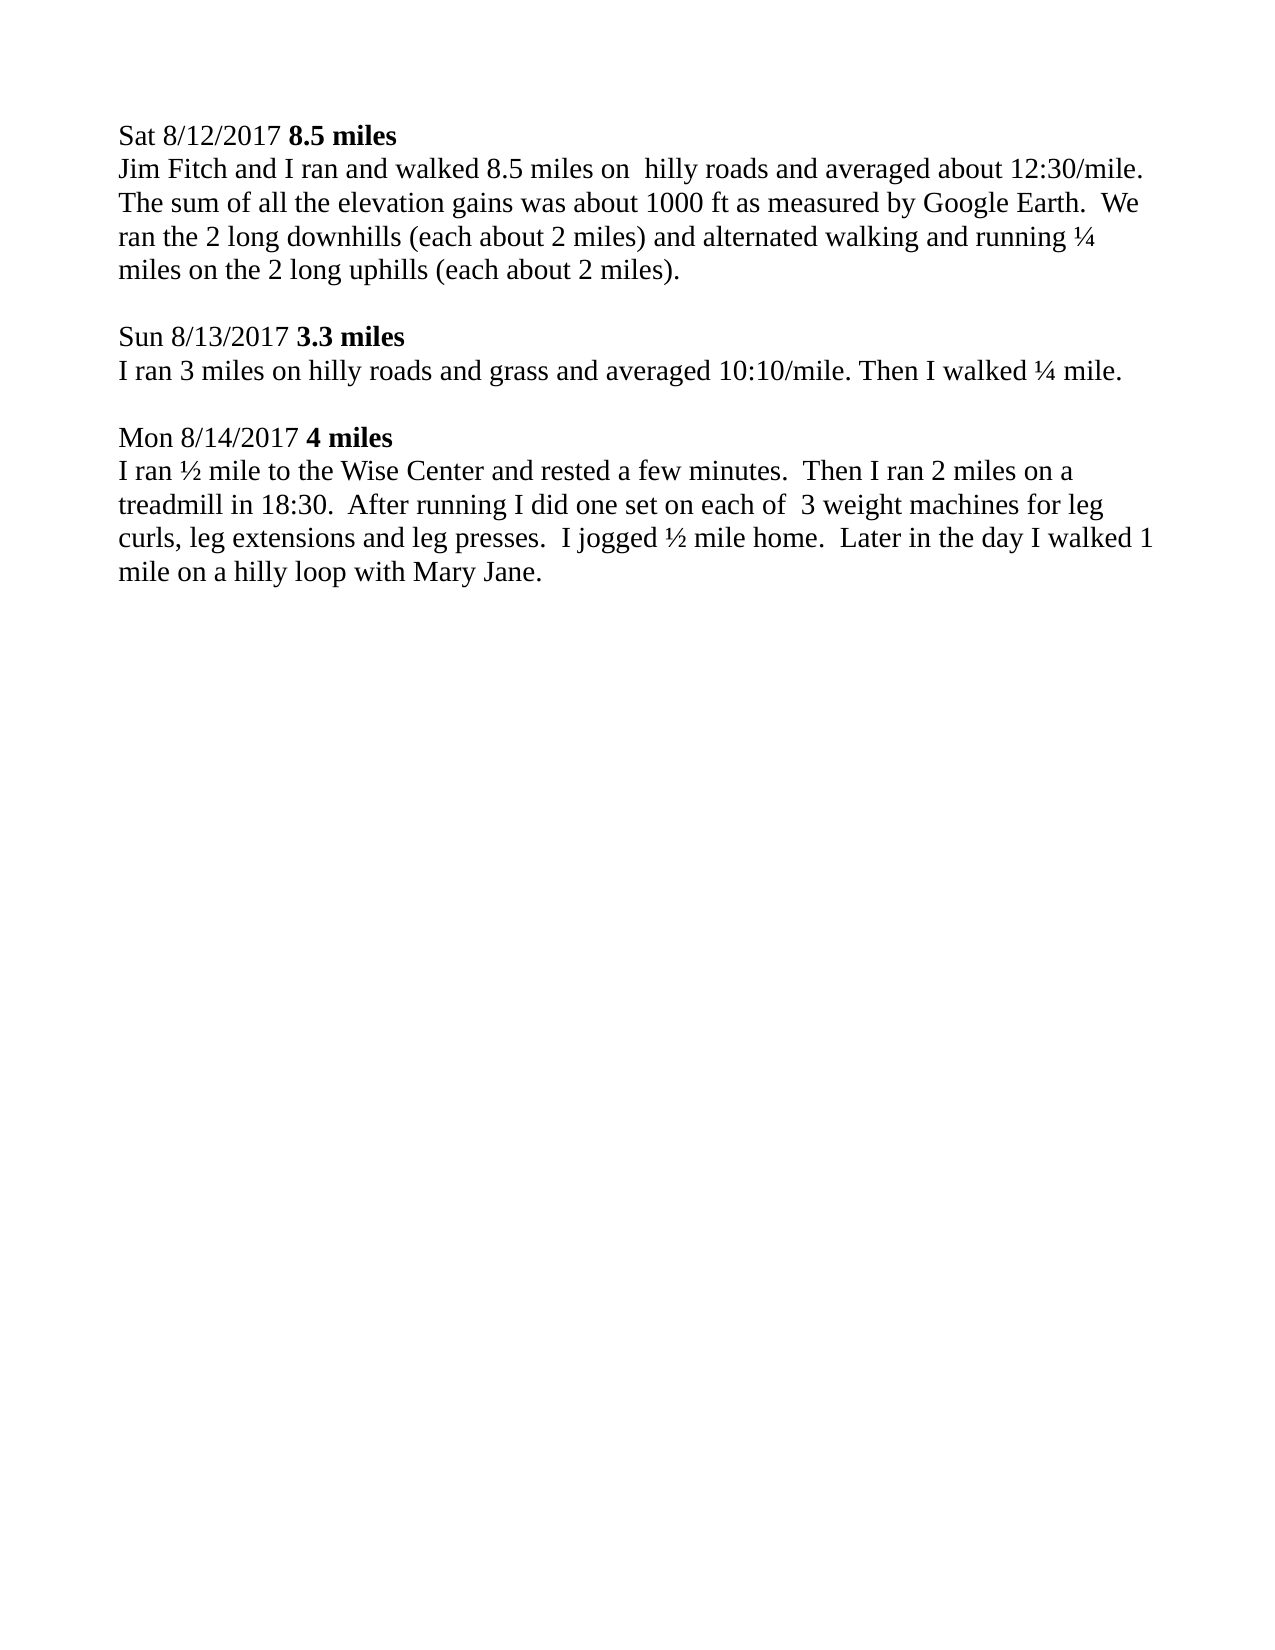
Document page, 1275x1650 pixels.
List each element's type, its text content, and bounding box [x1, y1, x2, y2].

text I ran ½ mile to the Wise Center and rested a few minutes. Then I ran 2 miles on a treadmill in 18:30. After running I did one set on each of 3 weight machines for leg curls, leg extensions and leg presses. I jogged ½ mile home. Later in the day I walked 1 mile on a hilly loop with Mary Jane. [118, 453, 1161, 588]
text Mon 8/14/2017 4 miles [118, 420, 1161, 453]
text Sat 8/12/2017 8.5 miles [118, 118, 1161, 152]
text I ran 3 miles on hilly roads and grass and averaged 10:10/mile. Then I walked ¼ mile. [118, 353, 1161, 386]
text The sum of all the elevation gains was about 1000 ft as measured by Google Earth. We ran the 2 long downhills (each about 2 miles) and alternated walking and running ¼ miles on the 2 long uphills (each about 2 miles). [118, 185, 1161, 286]
text Sun 8/13/2017 3.3 miles [118, 319, 1161, 353]
text Jim Fitch and I ran and walked 8.5 miles on hilly roads and averaged about 12:30/mile. [118, 152, 1161, 185]
